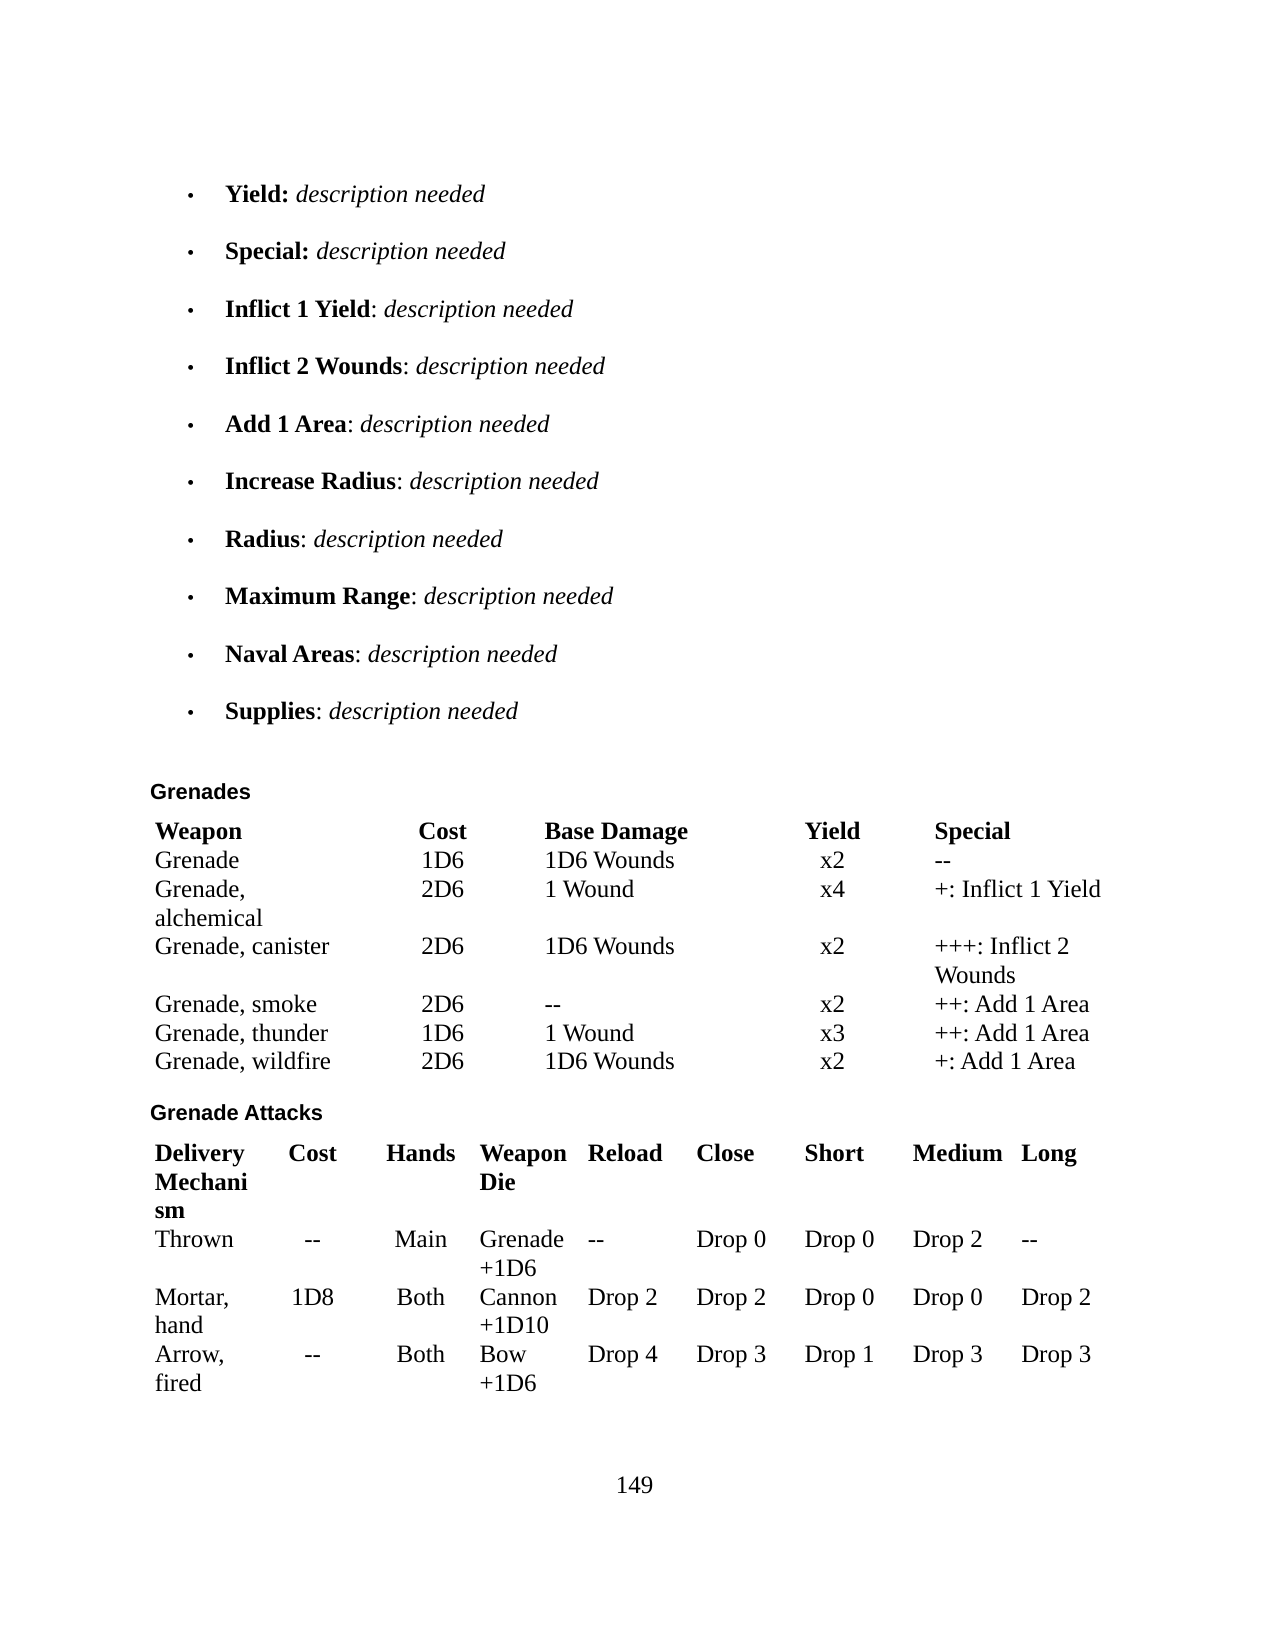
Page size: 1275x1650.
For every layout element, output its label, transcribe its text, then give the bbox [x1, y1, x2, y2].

list [187, 150, 1125, 179]
table_cell ++: Add 1 Area [930, 1018, 1125, 1046]
list Inflict 1 Yield: description needed [187, 294, 1125, 351]
table_cell ++: Add 1 Area [930, 989, 1125, 1018]
table_cell Drop 0 [800, 1282, 908, 1339]
table_cell +: Add 1 Area [930, 1046, 1125, 1075]
list Maximum Range: description needed [187, 581, 1125, 639]
table_cell Drop 3 [908, 1339, 1017, 1397]
table_cell Drop 4 [583, 1339, 692, 1397]
subtitle Grenade Attacks [150, 1100, 1125, 1125]
table_cell 2D6 [345, 874, 540, 931]
table_header Base Damage [540, 816, 735, 845]
table_cell Drop 0 [800, 1224, 908, 1282]
table_header Hands [367, 1138, 475, 1224]
table_cell Drop 1 [800, 1339, 908, 1397]
list Radius: description needed [187, 524, 1125, 581]
table_cell 1 Wound [540, 874, 735, 931]
table_cell -- [258, 1339, 367, 1397]
table_cell Drop 0 [692, 1224, 800, 1282]
list Add 1 Area: description needed [187, 409, 1125, 466]
table_cell Grenade [150, 845, 345, 874]
table_cell Cannon +1D10 [475, 1282, 583, 1339]
table_cell 1D8 [258, 1282, 367, 1339]
table_cell 1D6 Wounds [540, 1046, 735, 1075]
table_cell Mortar, hand [150, 1282, 258, 1339]
table_header Cost [258, 1138, 367, 1224]
table_cell 1D6 Wounds [540, 931, 735, 989]
table_cell 1D6 [345, 1018, 540, 1046]
table_header Short [800, 1138, 908, 1224]
table_cell Drop 3 [692, 1339, 800, 1397]
table_cell x2 [735, 1046, 930, 1075]
table_cell 1D6 [345, 845, 540, 874]
table_cell Thrown [150, 1224, 258, 1282]
table_header Long [1017, 1138, 1125, 1224]
table_cell Grenade, smoke [150, 989, 345, 1018]
table_header Special [930, 816, 1125, 845]
table_header Cost [345, 816, 540, 845]
table_cell Grenade, thunder [150, 1018, 345, 1046]
table_cell 1D6 Wounds [540, 845, 735, 874]
table_cell -- [1017, 1224, 1125, 1282]
table_cell Both [367, 1282, 475, 1339]
list Increase Radius: description needed [187, 466, 1125, 524]
table_cell -- [540, 989, 735, 1018]
table_cell 1 Wound [540, 1018, 735, 1046]
table_cell Drop 0 [908, 1282, 1017, 1339]
list Naval Areas: description needed [187, 639, 1125, 696]
table_cell -- [583, 1224, 692, 1282]
table_cell +: Inflict 1 Yield [930, 874, 1125, 931]
list Supplies: description needed [187, 696, 1125, 754]
table_cell Drop 2 [908, 1224, 1017, 1282]
table_cell x2 [735, 989, 930, 1018]
table_cell Both [367, 1339, 475, 1397]
table_cell Drop 3 [1017, 1339, 1125, 1397]
table_cell 2D6 [345, 1046, 540, 1075]
table_cell Grenade, alchemical [150, 874, 345, 931]
table_cell 2D6 [345, 931, 540, 989]
table_cell -- [930, 845, 1125, 874]
table_cell -- [258, 1224, 367, 1282]
table_cell Bow +1D6 [475, 1339, 583, 1397]
table_header Delivery Mechanism [150, 1138, 258, 1224]
table_cell Grenade +1D6 [475, 1224, 583, 1282]
list Inflict 2 Wounds: description needed [187, 351, 1125, 409]
table_cell Arrow, fired [150, 1339, 258, 1397]
list Special: description needed [187, 236, 1125, 294]
table_header Yield [735, 816, 930, 845]
table_header Medium [908, 1138, 1017, 1224]
table_cell +++: Inflict 2 Wounds [930, 931, 1125, 989]
table_cell x4 [735, 874, 930, 931]
table_header Reload [583, 1138, 692, 1224]
table_header Weapon [150, 816, 345, 845]
table_cell x2 [735, 931, 930, 989]
table_cell Drop 2 [1017, 1282, 1125, 1339]
table_cell 2D6 [345, 989, 540, 1018]
subtitle Grenades [150, 779, 1125, 804]
table_cell Main [367, 1224, 475, 1282]
table_cell Grenade, canister [150, 931, 345, 989]
table_header Close [692, 1138, 800, 1224]
list Yield: description needed [187, 179, 1125, 236]
table_cell Drop 2 [583, 1282, 692, 1339]
table_cell x3 [735, 1018, 930, 1046]
table_cell x2 [735, 845, 930, 874]
table_cell Drop 2 [692, 1282, 800, 1339]
table_header Weapon Die [475, 1138, 583, 1224]
table_cell Grenade, wildfire [150, 1046, 345, 1075]
